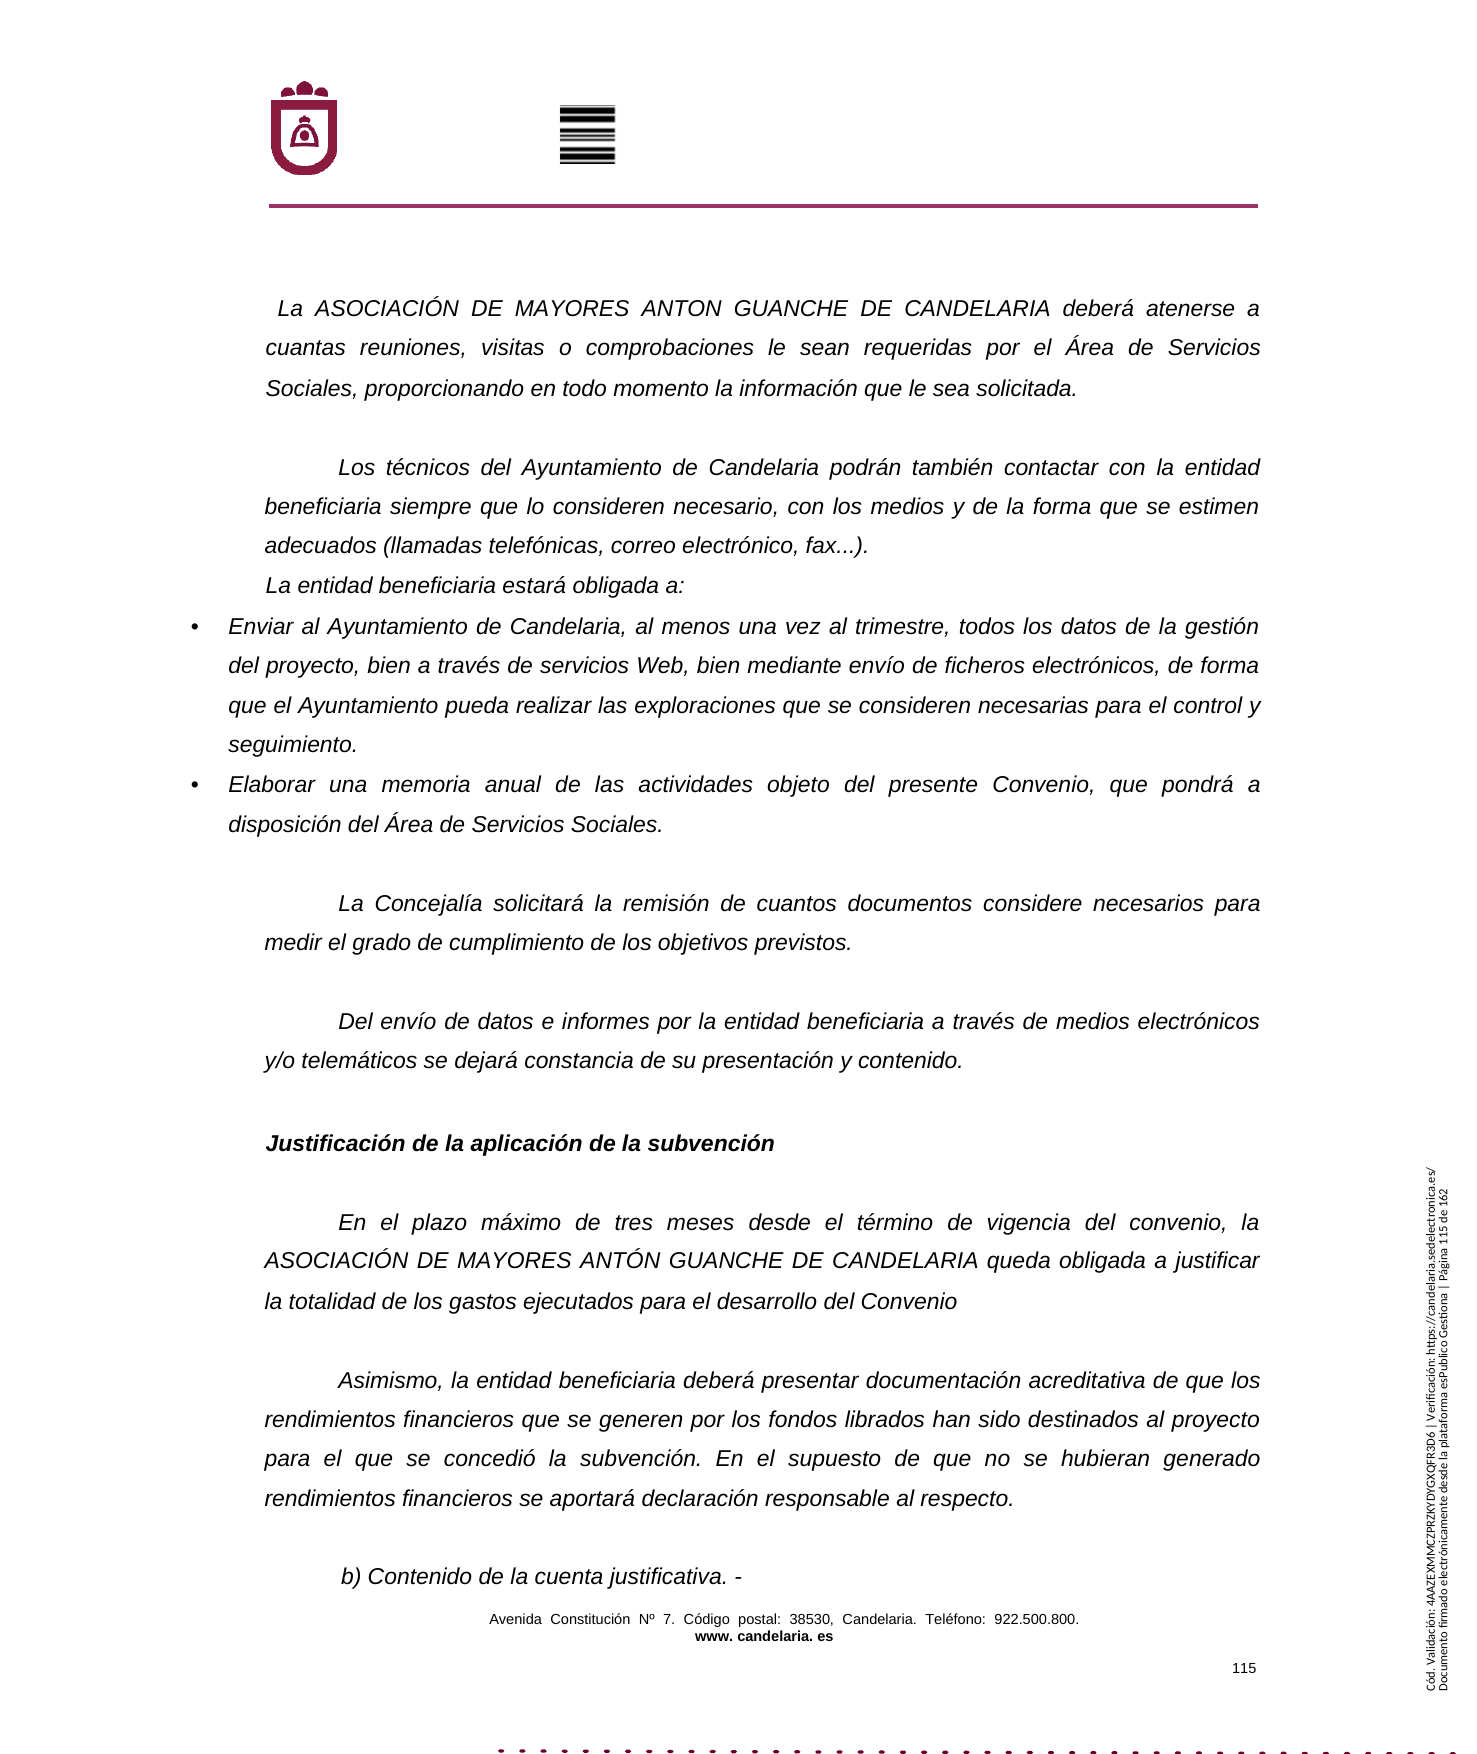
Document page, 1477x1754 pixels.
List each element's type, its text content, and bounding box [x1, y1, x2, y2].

list Elaborar una memoria anual de las actividades objeto del presente Convenio, que pondrá a disposición del Área de Servicios Sociales. [191, 771, 1263, 837]
text Del envío de datos e informes por la entidad beneficiaria a través de medios electrónicos y/o telemáticos se dejará constancia de su presentación y contenido. [264, 1008, 1263, 1074]
text En el plazo máximo de tres meses desde el término de vigencia del convenio, la ASOCIACIÓN DE MAYORES ANTÓN GUANCHE DE CANDELARIA queda obligada a justificar la totalidad de los gastos ejecutados para el desarrollo del Convenio [264, 1208, 1263, 1314]
subtitle Justificación de la aplicación de la subvención [265, 1128, 1263, 1156]
text Los técnicos del Ayuntamiento de Candelaria podrán también contactar con la entidad beneficiaria siempre que lo consideren necesario, con los medios y de la forma que se estimen adecuados (llamadas telefónicas, correo electrónico, fax...). [264, 454, 1263, 559]
text Asimismo, la entidad beneficiaria deberá presentar documentación acreditativa de que los rendimientos financieros que se generen por los fondos librados han sido destinados al proyecto para el que se concedió la subvención. En el supuesto de que no se hubieran generado rendimientos financieros se aportará declaración responsable al respecto. [264, 1367, 1263, 1511]
text La Concejalía solicitará la remisión de cuantos documentos considere necesarios para medir el grado de cumplimiento de los objetivos previstos. [264, 890, 1263, 956]
text La entidad beneficiaria estará obligada a: [265, 572, 1263, 598]
list Enviar al Ayuntamiento de Candelaria, al menos una vez al trimestre, todos los datos de la gestión del proyecto, bien a través de servicios Web, bien mediante envío de ficheros electrónicos, de forma que el Ayuntamiento pueda realizar las exploraciones que se consideren necesarias para el control y seguimiento. [191, 613, 1263, 758]
text b) Contenido de la cuenta justificativa. - [341, 1563, 1263, 1590]
text La ASOCIACIÓN DE MAYORES ANTON GUANCHE DE CANDELARIA deberá atenerse a cuantas reuniones, visitas o comprobaciones le sean requeridas por el Área de Servicios Sociales, proporcionando en todo momento la información que le sea solicitada. [265, 295, 1263, 402]
